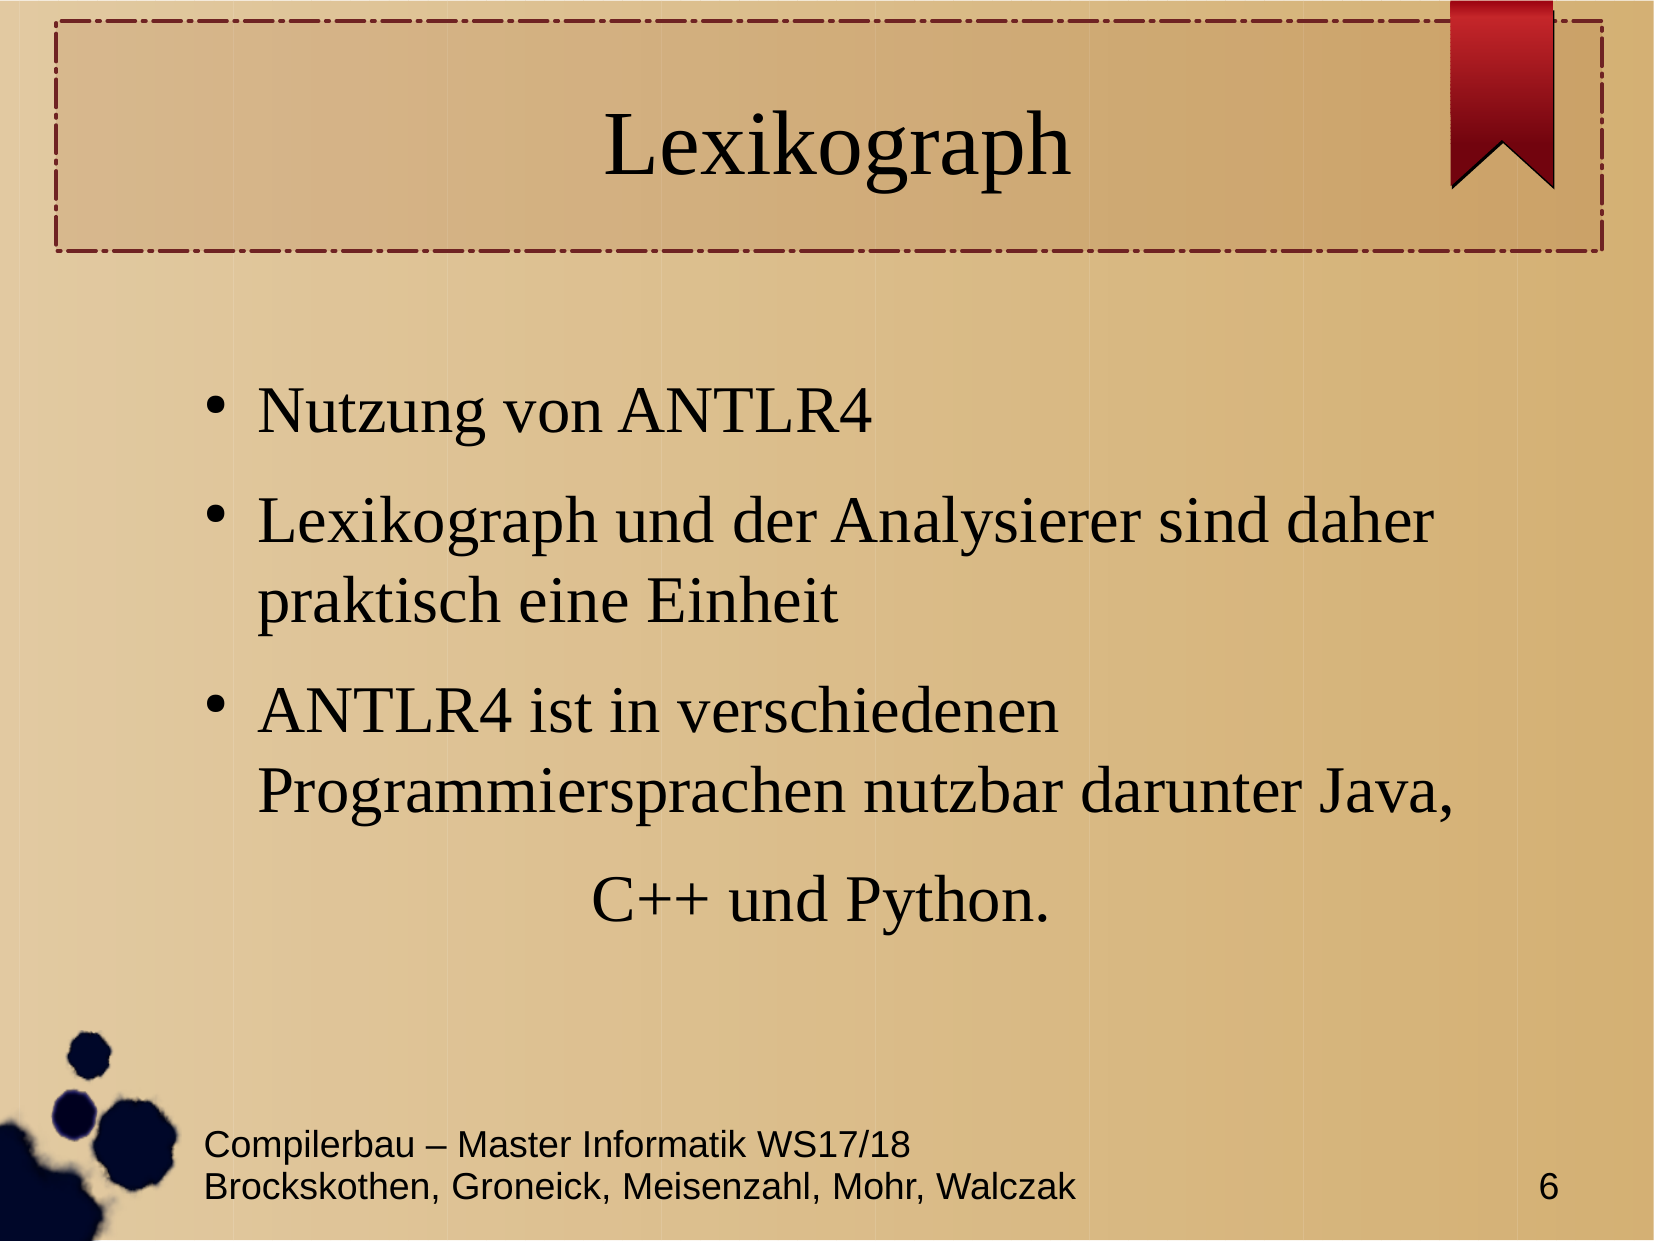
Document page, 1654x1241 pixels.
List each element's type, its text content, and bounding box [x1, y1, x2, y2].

list Nutzung von ANTLR4 Lexikograph und der Analysierer sind daher praktisch eine Einheit ANTLR4 ist in verschiedenen Programmiersprachen nutzbar darunter Java, C++ und Python. [94, 366, 1550, 1004]
title Lexikograph [82, 47, 1595, 229]
